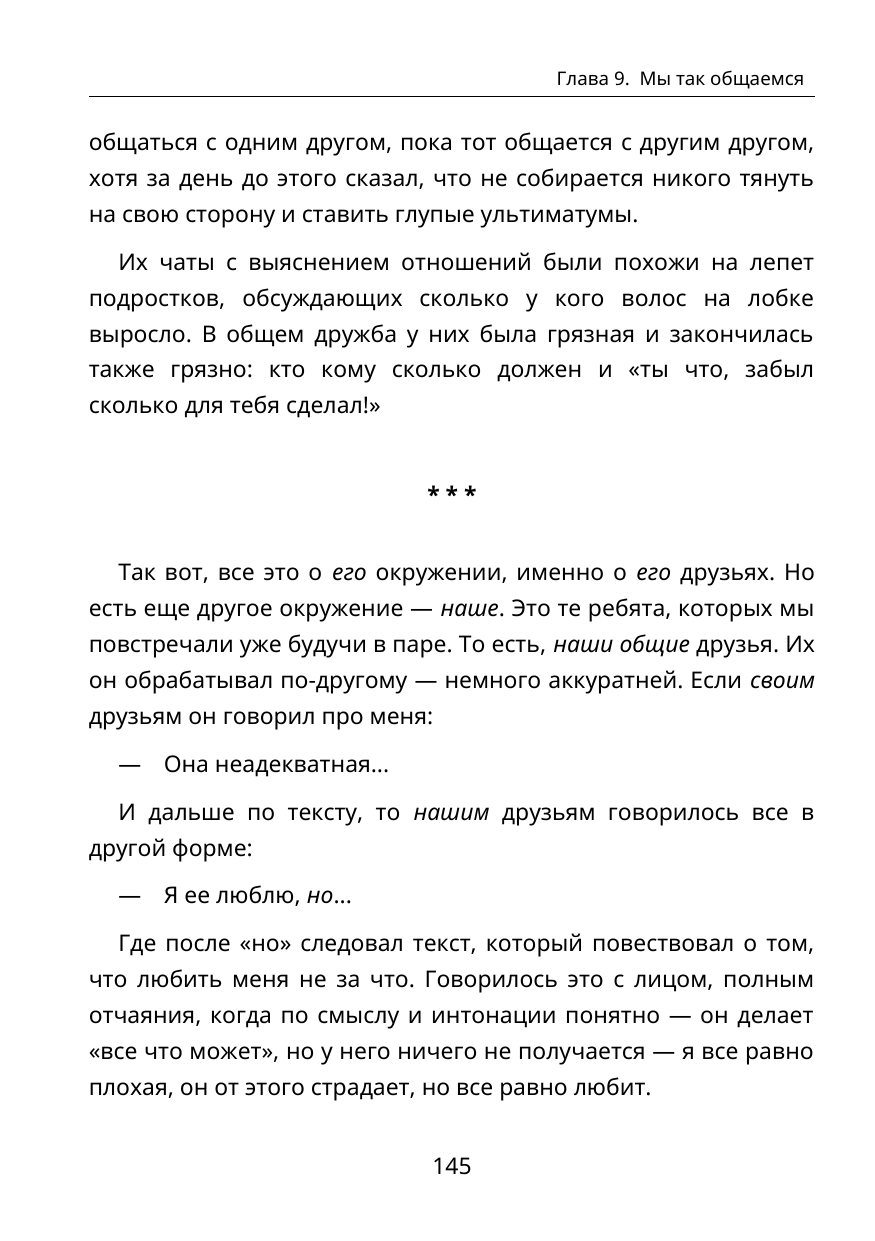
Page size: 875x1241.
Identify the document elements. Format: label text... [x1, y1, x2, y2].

subtitle * * * [88, 479, 815, 510]
text общаться с одним другом, пока тот общается с другим другом, хотя за день до этого сказал, что не собирается никого тянуть на свою сторону и ставить глупые ультиматумы. [88, 126, 815, 229]
list Я ее люблю, но... [88, 879, 815, 910]
text Так вот, все это о его окружении, именно о его друзьях. Но есть еще другое окружение — наше. Это те ребята, которых мы повстречали уже будучи в паре. То есть, наши общие друзья. Их он обрабатывал по-другому — немного аккуратней. Если своим друзьям он говорил про меня: [88, 556, 815, 731]
text Где после «но» следовал текст, который повествовал о том, что любить меня не за что. Говорилось это с лицом, полным отчаяния, когда по смыслу и интонации понятно — он делает «все что может», но у него ничего не получается — я все равно плохая, он от этого страдает, но все равно любит. [88, 927, 815, 1102]
text Их чаты с выяснением отношений были похожи на лепет подростков, обсуждающих сколько у кого волос на лобке выросло. В общем дружба у них была грязная и закончилась также грязно: кто кому сколько должен и «ты что, забыл сколько для тебя сделал!» [88, 246, 815, 421]
text И дальше по тексту, то нашим друзьям говорилось все в другой форме: [88, 796, 815, 863]
list Она неадекватная... [88, 748, 815, 779]
